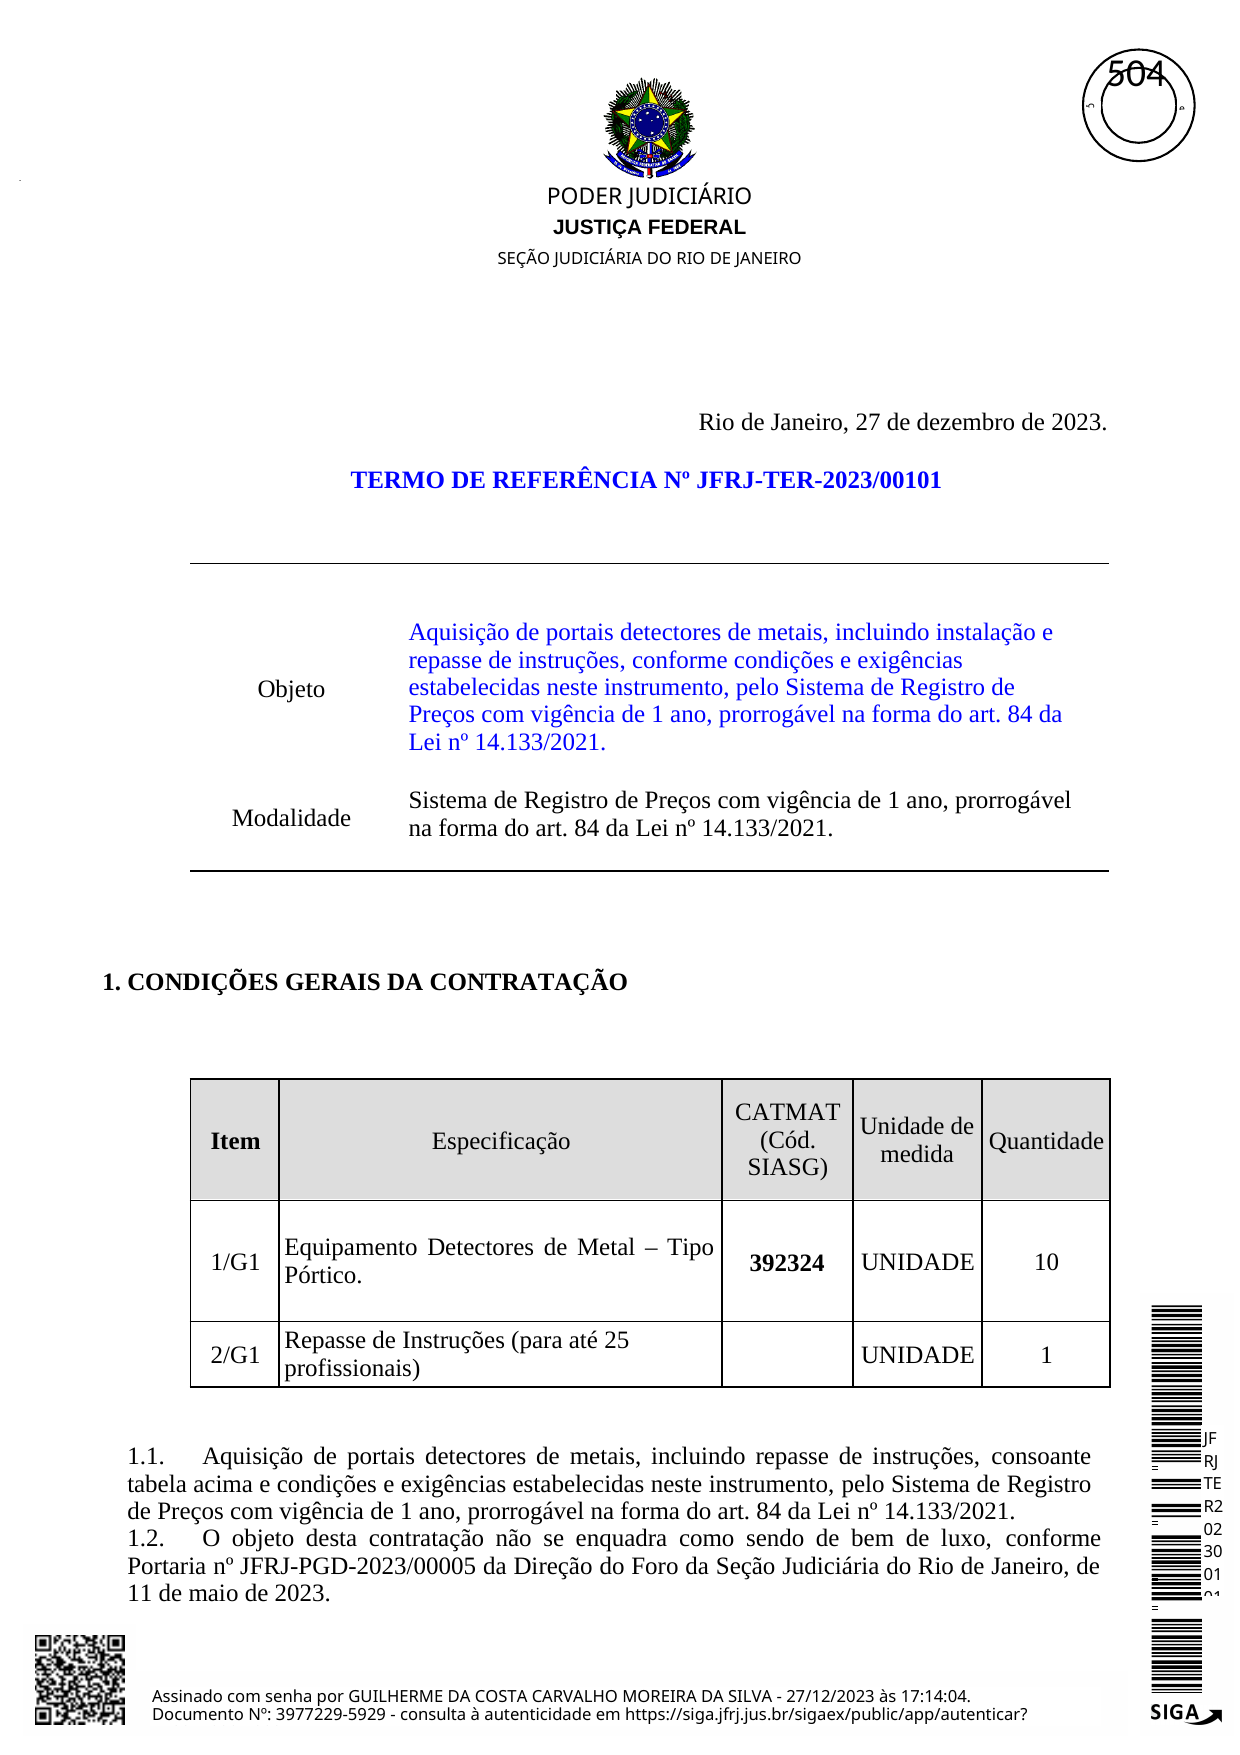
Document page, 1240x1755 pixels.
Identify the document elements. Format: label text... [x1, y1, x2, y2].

table_header Especificação [280, 1080, 721, 1199]
table_cell [723, 1322, 852, 1386]
text Modalidade [229, 803, 353, 832]
table_cell UNIDADE [854, 1201, 981, 1321]
table_cell Equipamento Detectores de Metal – Tipo Pórtico. [280, 1201, 721, 1321]
table_cell 392324 [723, 1201, 852, 1321]
text e [1179, 101, 1193, 110]
text [190, 603, 393, 861]
text Aquisição de portais detectores de metais, incluindo instalação e repasse de instruções, conforme condições e exigências estabelecidas neste instrumento, pelo Sistema de Registro de Preços com vigência de 1 ano, prorrogável na forma do art. 84 da Lei nº 14.133/2021. [408, 619, 1063, 756]
table_cell 10 [983, 1201, 1109, 1321]
table_cell 1/G1 [191, 1201, 278, 1321]
text Rio de Janeiro, 27 de dezembro de 2023. [698, 407, 1239, 436]
text Sistema de Registro de Preços com vigência de 1 ano, prorrogável na forma do art. 84 da Lei nº 14.133/2021. [408, 787, 1072, 842]
table_cell 1 [983, 1322, 1109, 1386]
table_cell UNIDADE [854, 1322, 981, 1386]
text SEÇÃO JUDICIÁRIA DO RIO DE JANEIRO [211, 247, 1087, 269]
table_header Quantidade [983, 1080, 1109, 1199]
list Aquisição de portais detectores de metais, incluindo repasse de instruções, consoante tabela acima e condições e exigências estabelecidas neste instrumento, pelo Sistema de Registro de Preços com vigência de 1 ano, prorrogável na forma do art. 84 da Lei nº 14.133/2021. [127, 1443, 1091, 1525]
list O objeto desta contratação não se enquadra como sendo de bem de luxo, conforme Portaria nº JFRJ-PGD-2023/00005 da Direção do Foro da Seção Judiciária do Rio de Janeiro, de 11 de maio de 2023. [127, 1525, 1101, 1607]
table_header CATMAT (Cód. SIASG) [723, 1080, 852, 1199]
text TERMO DE REFERÊNCIA Nº JFRJ-TER-2023/00101 [205, 465, 1087, 494]
text JUSTIÇA FEDERAL [212, 215, 1087, 239]
table_cell 2/G1 [191, 1322, 278, 1386]
table_header Unidade de medida [854, 1080, 981, 1199]
list JFRJTER202300101A [1203, 1426, 1224, 1596]
list CONDIÇÕES GERAIS DA CONTRATAÇÃO [102, 967, 1239, 995]
table_cell Repasse de Instruções (para até 25 profissionais) [280, 1322, 721, 1386]
text PODER JUDICIÁRIO [212, 180, 1087, 211]
text Objeto [229, 674, 353, 703]
text PODER JUDICIÁRIO [0, 170, 32, 188]
table_header Item [191, 1080, 278, 1199]
text ç [1085, 103, 1099, 110]
